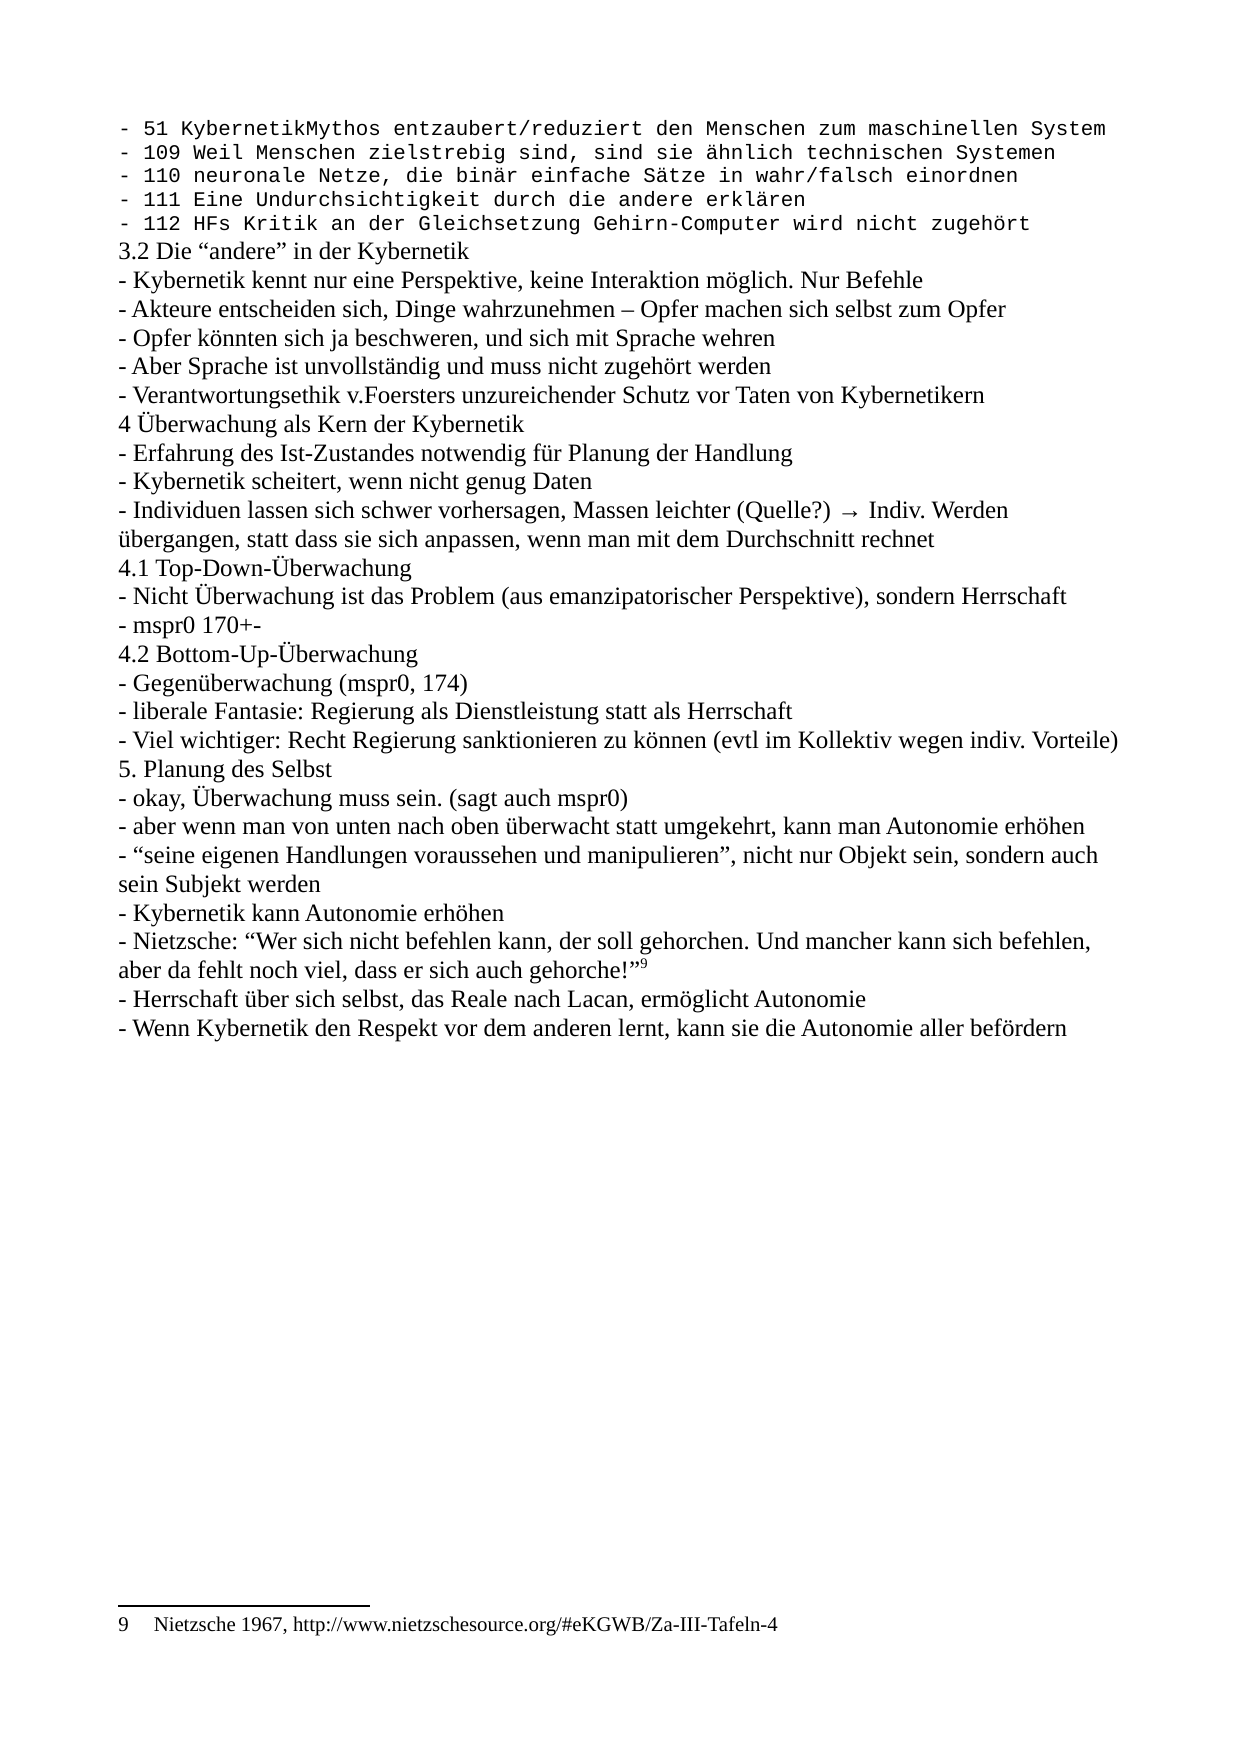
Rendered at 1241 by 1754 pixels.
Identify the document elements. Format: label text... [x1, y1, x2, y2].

text - liberale Fantasie: Regierung als Dienstleistung statt als Herrschaft [118, 696, 1122, 725]
text - Aber Sprache ist unvollständig und muss nicht zugehört werden [118, 351, 1122, 380]
text - Erfahrung des Ist-Zustandes notwendig für Planung der Handlung [118, 438, 1122, 466]
text 3.2 Die “andere” in der Kybernetik [118, 236, 1122, 265]
text - aber wenn man von unten nach oben überwacht statt umgekehrt, kann man Autonomie erhöhen [118, 811, 1122, 840]
text - 51 KybernetikMythos entzaubert/reduziert den Menschen zum maschinellen System [118, 118, 1122, 142]
text - Gegenüberwachung (mspr0, 174) [118, 668, 1122, 696]
text - Viel wichtiger: Recht Regierung sanktionieren zu können (evtl im Kollektiv wegen indiv. Vorteile) [118, 725, 1122, 754]
text - mspr0 170+- [118, 610, 1122, 639]
text - okay, Überwachung muss sein. (sagt auch mspr0) [118, 783, 1122, 811]
text - Kybernetik scheitert, wenn nicht genug Daten [118, 466, 1122, 495]
text - 109 Weil Menschen zielstrebig sind, sind sie ähnlich technischen Systemen [118, 142, 1122, 165]
text 4.2 Bottom-Up-Überwachung [118, 639, 1122, 668]
text 5. Planung des Selbst [118, 754, 1122, 783]
text - Akteure entscheiden sich, Dinge wahrzunehmen – Opfer machen sich selbst zum Opfer [118, 294, 1122, 323]
text - Individuen lassen sich schwer vorhersagen, Massen leichter (Quelle?) → Indiv. Werden übergangen, statt dass sie sich anpassen, wenn man mit dem Durchschnitt rechnet [118, 495, 1122, 553]
text - 110 neuronale Netze, die binär einfache Sätze in wahr/falsch einordnen [118, 165, 1122, 189]
text - Verantwortungsethik v.Foersters unzureichender Schutz vor Taten von Kybernetikern [118, 380, 1122, 409]
text - 111 Eine Undurchsichtigkeit durch die andere erklären [118, 189, 1122, 213]
text - Wenn Kybernetik den Respekt vor dem anderen lernt, kann sie die Autonomie aller befördern [118, 1013, 1122, 1041]
text - Kybernetik kann Autonomie erhöhen [118, 898, 1122, 926]
text - Opfer könnten sich ja beschweren, und sich mit Sprache wehren [118, 323, 1122, 351]
text - 112 HFs Kritik an der Gleichsetzung Gehirn-Computer wird nicht zugehört [118, 213, 1122, 236]
text - Herrschaft über sich selbst, das Reale nach Lacan, ermöglicht Autonomie [118, 984, 1122, 1013]
text 4 Überwachung als Kern der Kybernetik [118, 409, 1122, 438]
text - “seine eigenen Handlungen voraussehen und manipulieren”, nicht nur Objekt sein, sondern auch sein Subjekt werden [118, 840, 1122, 898]
text - Nicht Überwachung ist das Problem (aus emanzipatorischer Perspektive), sondern Herrschaft [118, 581, 1122, 610]
text - Kybernetik kennt nur eine Perspektive, keine Interaktion möglich. Nur Befehle [118, 265, 1122, 294]
text 4.1 Top-Down-Überwachung [118, 553, 1122, 581]
text Nietzsche 1967, http://www.nietzschesource.org/#eKGWB/Za-III-Tafeln-4 [118, 1612, 1122, 1636]
text - Nietzsche: “Wer sich nicht befehlen kann, der soll gehorchen. Und mancher kann sich befehlen, aber da fehlt noch viel, dass er sich auch gehorche!” [118, 926, 1122, 984]
